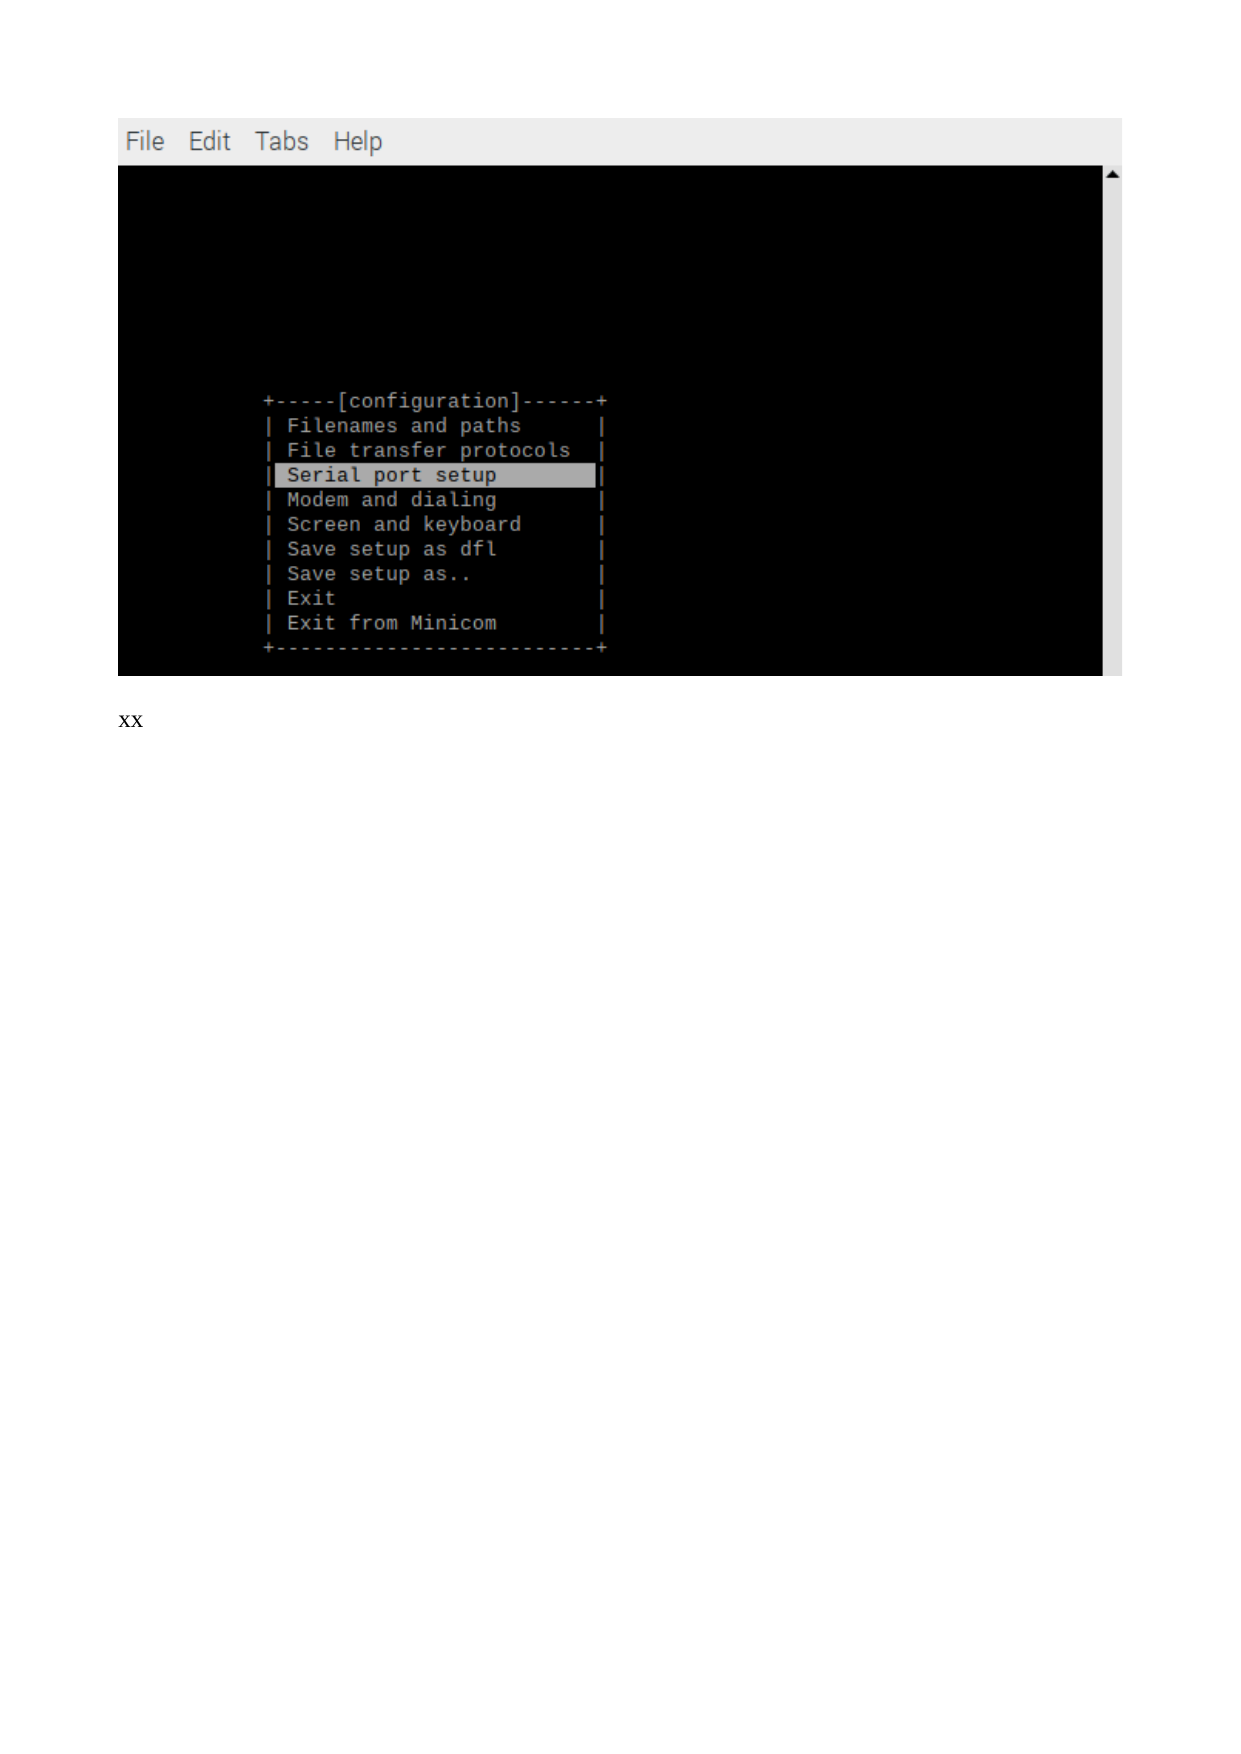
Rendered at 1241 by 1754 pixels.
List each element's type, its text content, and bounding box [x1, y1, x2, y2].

text xx [118, 704, 1122, 733]
picture [118, 118, 1123, 676]
